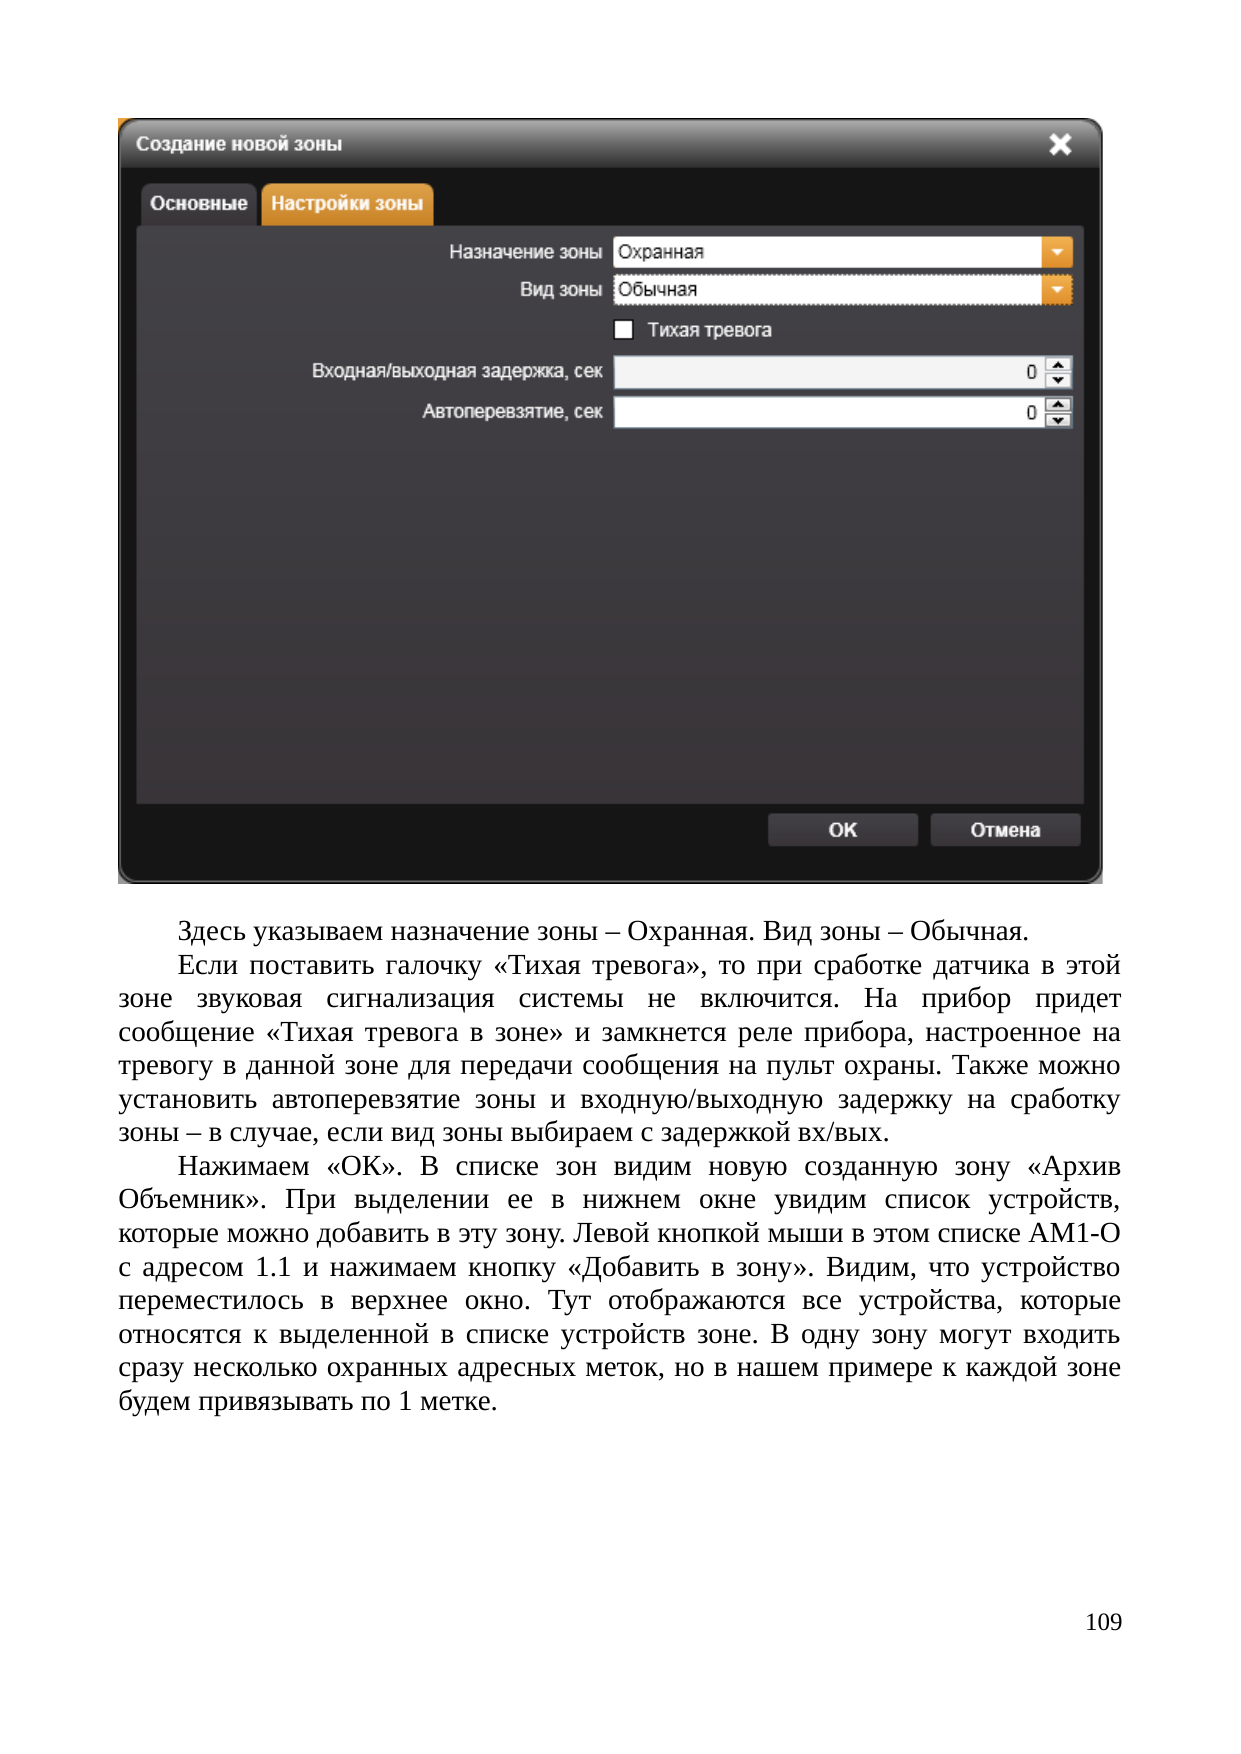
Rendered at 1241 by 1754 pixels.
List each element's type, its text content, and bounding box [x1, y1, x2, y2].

text Здесь указываем назначение зоны – Охранная. Вид зоны – Обычная. [118, 884, 1122, 947]
text Нажимаем «ОК». В списке зон видим новую созданную зону «Архив Объемник». При выделении ее в нижнем окне увидим список устройств, которые можно добавить в эту зону. Левой кнопкой мыши в этом списке АМ1-О с адресом 1.1 и нажимаем кнопку «Добавить в зону». Видим, что устройство переместилось в верхнее окно. Тут отображаются все устройства, которые относятся к выделенной в списке устройств зоне. В одну зону могут входить сразу несколько охранных адресных меток, но в нашем примере к каждой зоне будем привязывать по 1 метке. [118, 1148, 1122, 1416]
picture [118, 118, 1103, 884]
text Если поставить галочку «Тихая тревога», то при сработке датчика в этой зоне звуковая сигнализация системы не включится. На прибор придет сообщение «Тихая тревога в зоне» и замкнется реле прибора, настроенное на тревогу в данной зоне для передачи сообщения на пульт охраны. Также можно установить автоперевзятие зоны и входную/выходную задержку на сработку зоны – в случае, если вид зоны выбираем с задержкой вх/вых. [118, 947, 1122, 1148]
